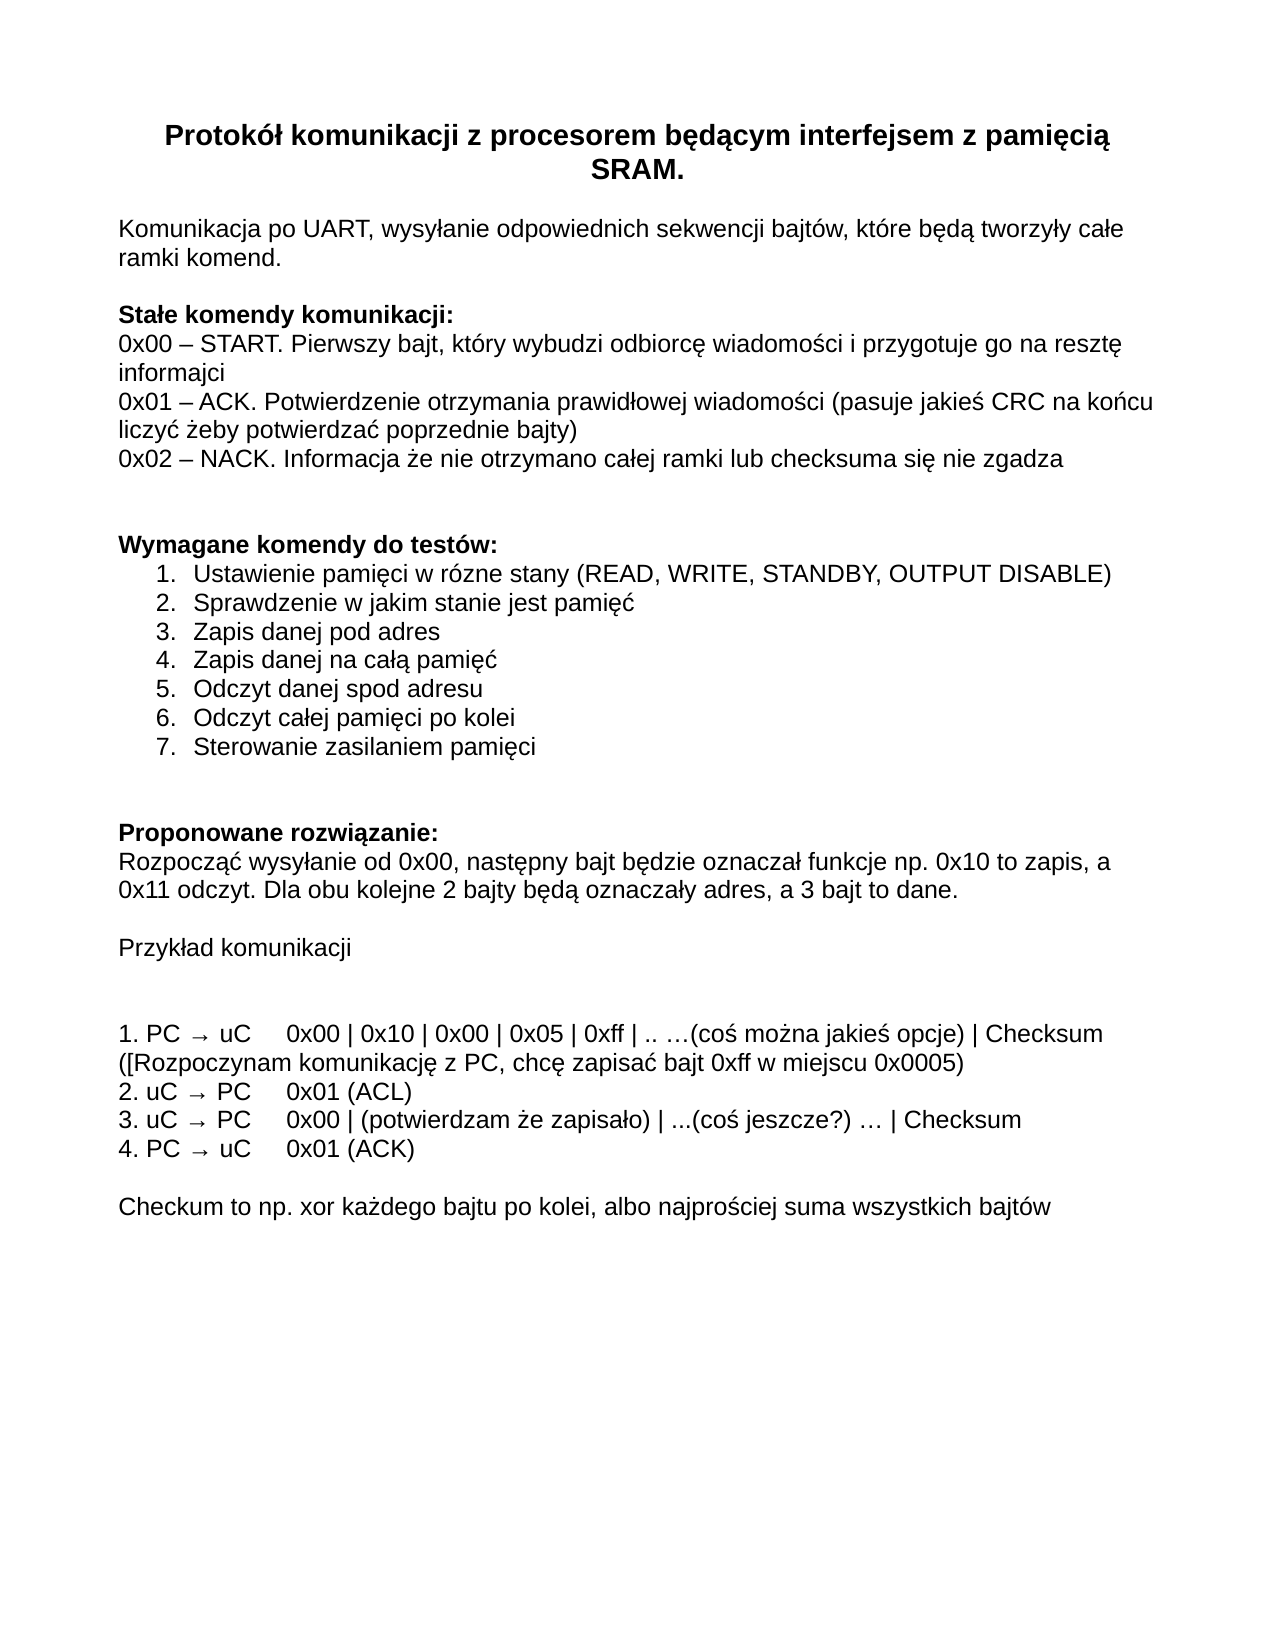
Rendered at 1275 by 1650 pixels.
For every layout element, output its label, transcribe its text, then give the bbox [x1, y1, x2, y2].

text Wymagane komendy do testów: [118, 530, 1157, 559]
text 0x01 – ACK. Potwierdzenie otrzymania prawidłowej wiadomości (pasuje jakieś CRC na końcu liczyć żeby potwierdzać poprzednie bajty) [118, 386, 1157, 444]
list Odczyt danej spod adresu [156, 674, 1157, 703]
text ([Rozpoczynam komunikację z PC, chcę zapisać bajt 0xff w miejscu 0x0005) [118, 1048, 1157, 1076]
text 3. uC → PC 0x00 | (potwierdzam że zapisało) | ...(coś jeszcze?) … | Checksum [118, 1105, 1157, 1134]
text 0x02 – NACK. Informacja że nie otrzymano całej ramki lub checksuma się nie zgadza [118, 444, 1157, 473]
text 0x00 – START. Pierwszy bajt, który wybudzi odbiorcę wiadomości i przygotuje go na resztę informajci [118, 329, 1157, 386]
text Komunikacja po UART, wysyłanie odpowiednich sekwencji bajtów, które będą tworzyły całe ramki komend. [118, 214, 1157, 271]
text Rozpocząć wysyłanie od 0x00, następny bajt będzie oznaczał funkcje np. 0x10 to zapis, a 0x11 odczyt. Dla obu kolejne 2 bajty będą oznaczały adres, a 3 bajt to dane. [118, 846, 1157, 904]
text 2. uC → PC 0x01 (ACL) [118, 1076, 1157, 1105]
text 4. PC → uC 0x01 (ACK) [118, 1134, 1157, 1163]
text Checkum to np. xor każdego bajtu po kolei, albo najprościej suma wszystkich bajtów [118, 1191, 1157, 1220]
list Ustawienie pamięci w rózne stany (READ, WRITE, STANDBY, OUTPUT DISABLE) [156, 559, 1157, 588]
list Zapis danej pod adres [156, 616, 1157, 645]
list Odczyt całej pamięci po kolei [156, 703, 1157, 731]
text Stałe komendy komunikacji: [118, 300, 1157, 329]
text 1. PC → uC 0x00 | 0x10 | 0x00 | 0x05 | 0xff | .. …(coś można jakieś opcje) | Checksum [118, 1019, 1157, 1048]
list Sterowanie zasilaniem pamięci [156, 731, 1157, 760]
list Zapis danej na całą pamięć [156, 645, 1157, 674]
list Sprawdzenie w jakim stanie jest pamięć [156, 588, 1157, 616]
text Proponowane rozwiązanie: [118, 818, 1157, 846]
text Protokół komunikacji z procesorem będącym interfejsem z pamięcią SRAM. [118, 118, 1157, 185]
text Przykład komunikacji [118, 933, 1157, 961]
